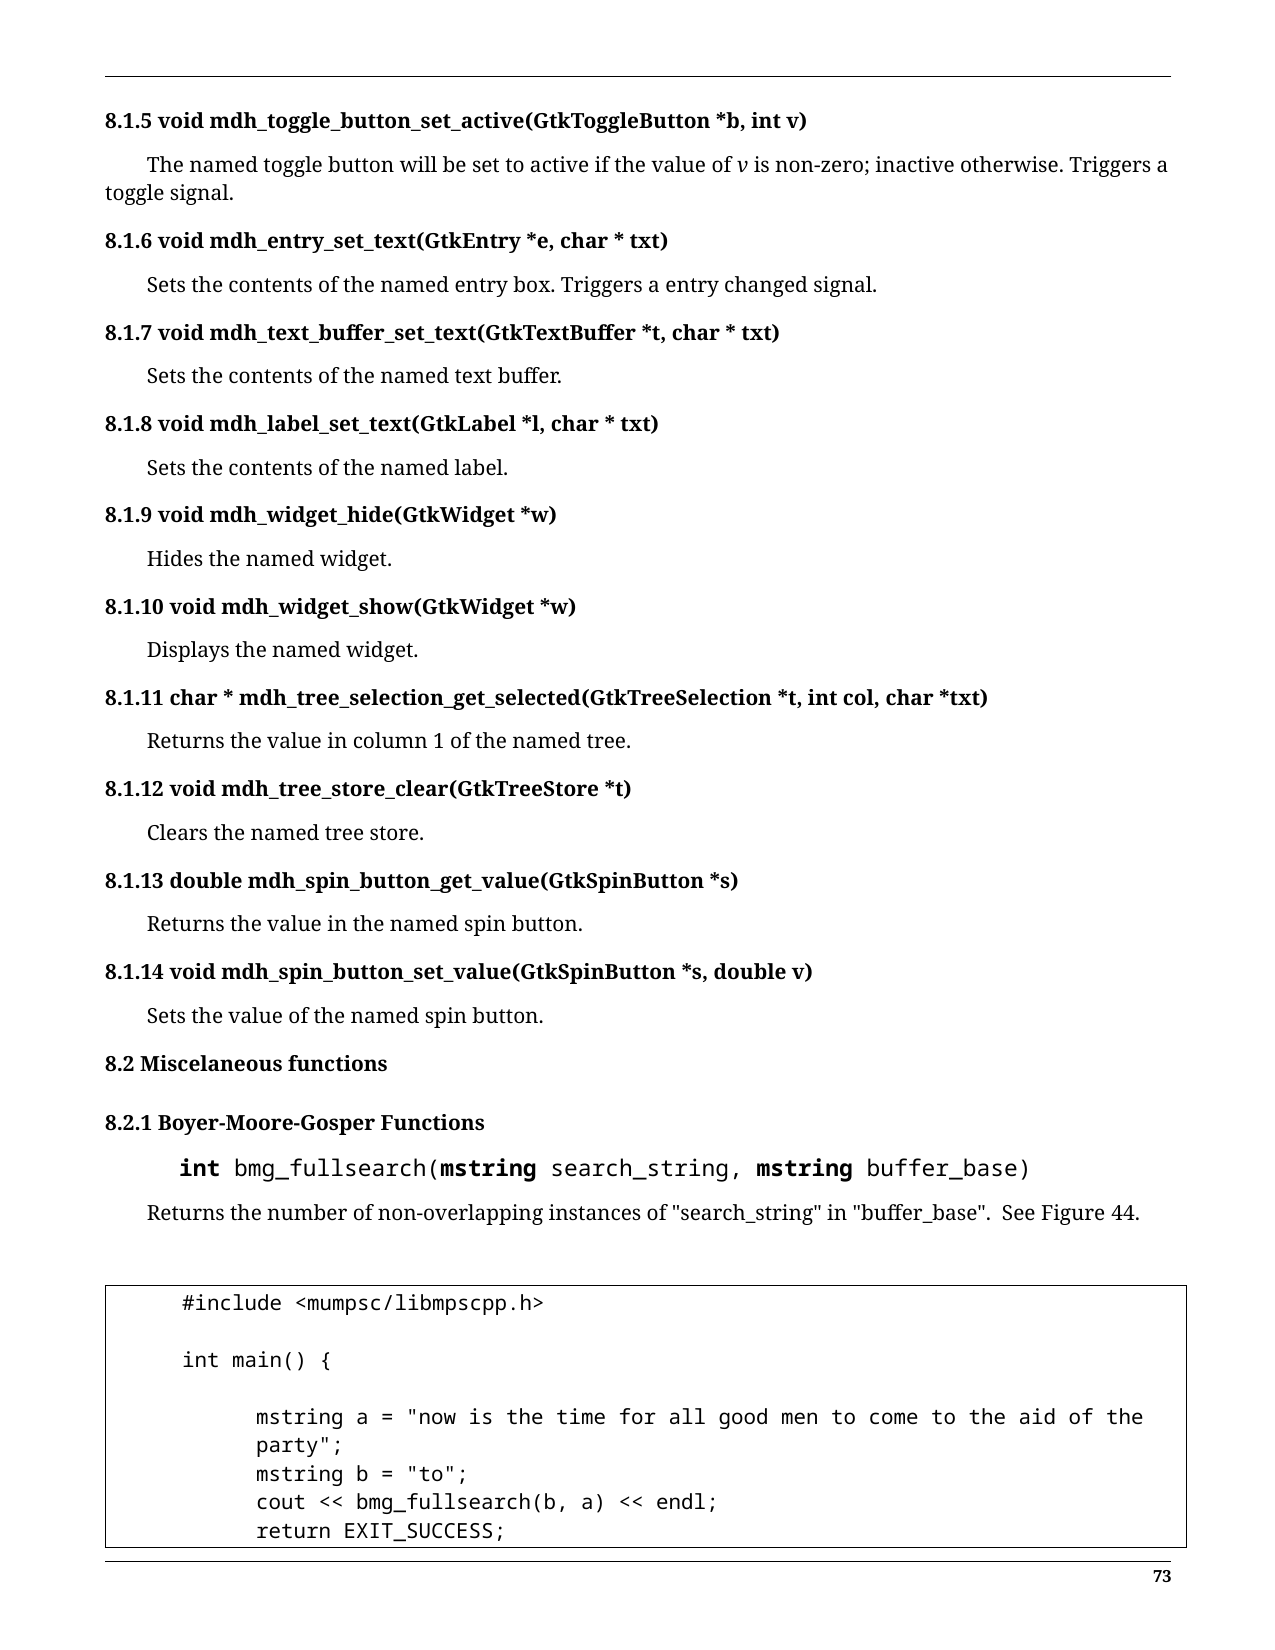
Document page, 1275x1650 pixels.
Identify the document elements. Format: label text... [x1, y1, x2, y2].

subtitle Miscelaneous functions [105, 1049, 1186, 1077]
subtitle char * mdh_tree_selection_get_selected(GtkTreeSelection *t, int col, char *txt) [105, 683, 1186, 712]
text Sets the value of the named spin button. [105, 1001, 1171, 1029]
subtitle void mdh_spin_button_set_value(GtkSpinButton *s, double v) [105, 957, 1186, 986]
subtitle Boyer-Moore-Gosper Functions [105, 1108, 1186, 1137]
text The named toggle button will be set to active if the value of v is non-zero; inactive otherwise. Triggers a toggle signal. [105, 150, 1171, 207]
text int bmg_fullsearch(mstring search_string, mstring buffer_base) [105, 1152, 1186, 1183]
subtitle double mdh_spin_button_get_value(GtkSpinButton *s) [105, 866, 1186, 894]
subtitle void mdh_widget_hide(GtkWidget *w) [105, 501, 1186, 529]
text Returns the value in the named spin button. [105, 909, 1171, 938]
subtitle void mdh_text_buffer_set_text(GtkTextBuffer *t, char * txt) [105, 318, 1186, 346]
text Displays the named widget. [105, 635, 1171, 664]
subtitle void mdh_widget_show(GtkWidget *w) [105, 592, 1186, 620]
text Clears the named tree store. [105, 818, 1171, 846]
text Sets the contents of the named text buffer. [105, 361, 1171, 390]
subtitle void mdh_entry_set_text(GtkEntry *e, char * txt) [105, 226, 1186, 255]
text Hides the named widget. [105, 544, 1171, 572]
text Sets the contents of the named entry box. Triggers a entry changed signal. [105, 270, 1171, 298]
text Sets the contents of the named label. [105, 453, 1171, 481]
subtitle void mdh_toggle_button_set_active(GtkToggleButton *b, int v) [105, 107, 1186, 135]
subtitle void mdh_tree_store_clear(GtkTreeStore *t) [105, 774, 1186, 803]
text Returns the value in column 1 of the named tree. [105, 727, 1171, 755]
subtitle void mdh_label_set_text(GtkLabel *l, char * txt) [105, 409, 1186, 438]
table_header #include <mumpsc/libmpscpp.h> int main() { mstring a = "now is the time for all good men to come to the aid of the party"; mstring b = "to"; cout << bmg_fullsearch(b, a) << endl; return EXIT_SUCCESS; [106, 1286, 1186, 1547]
text Returns the number of non-overlapping instances of "search_string" in "buffer_base". See Figure 44. [105, 1198, 1186, 1227]
